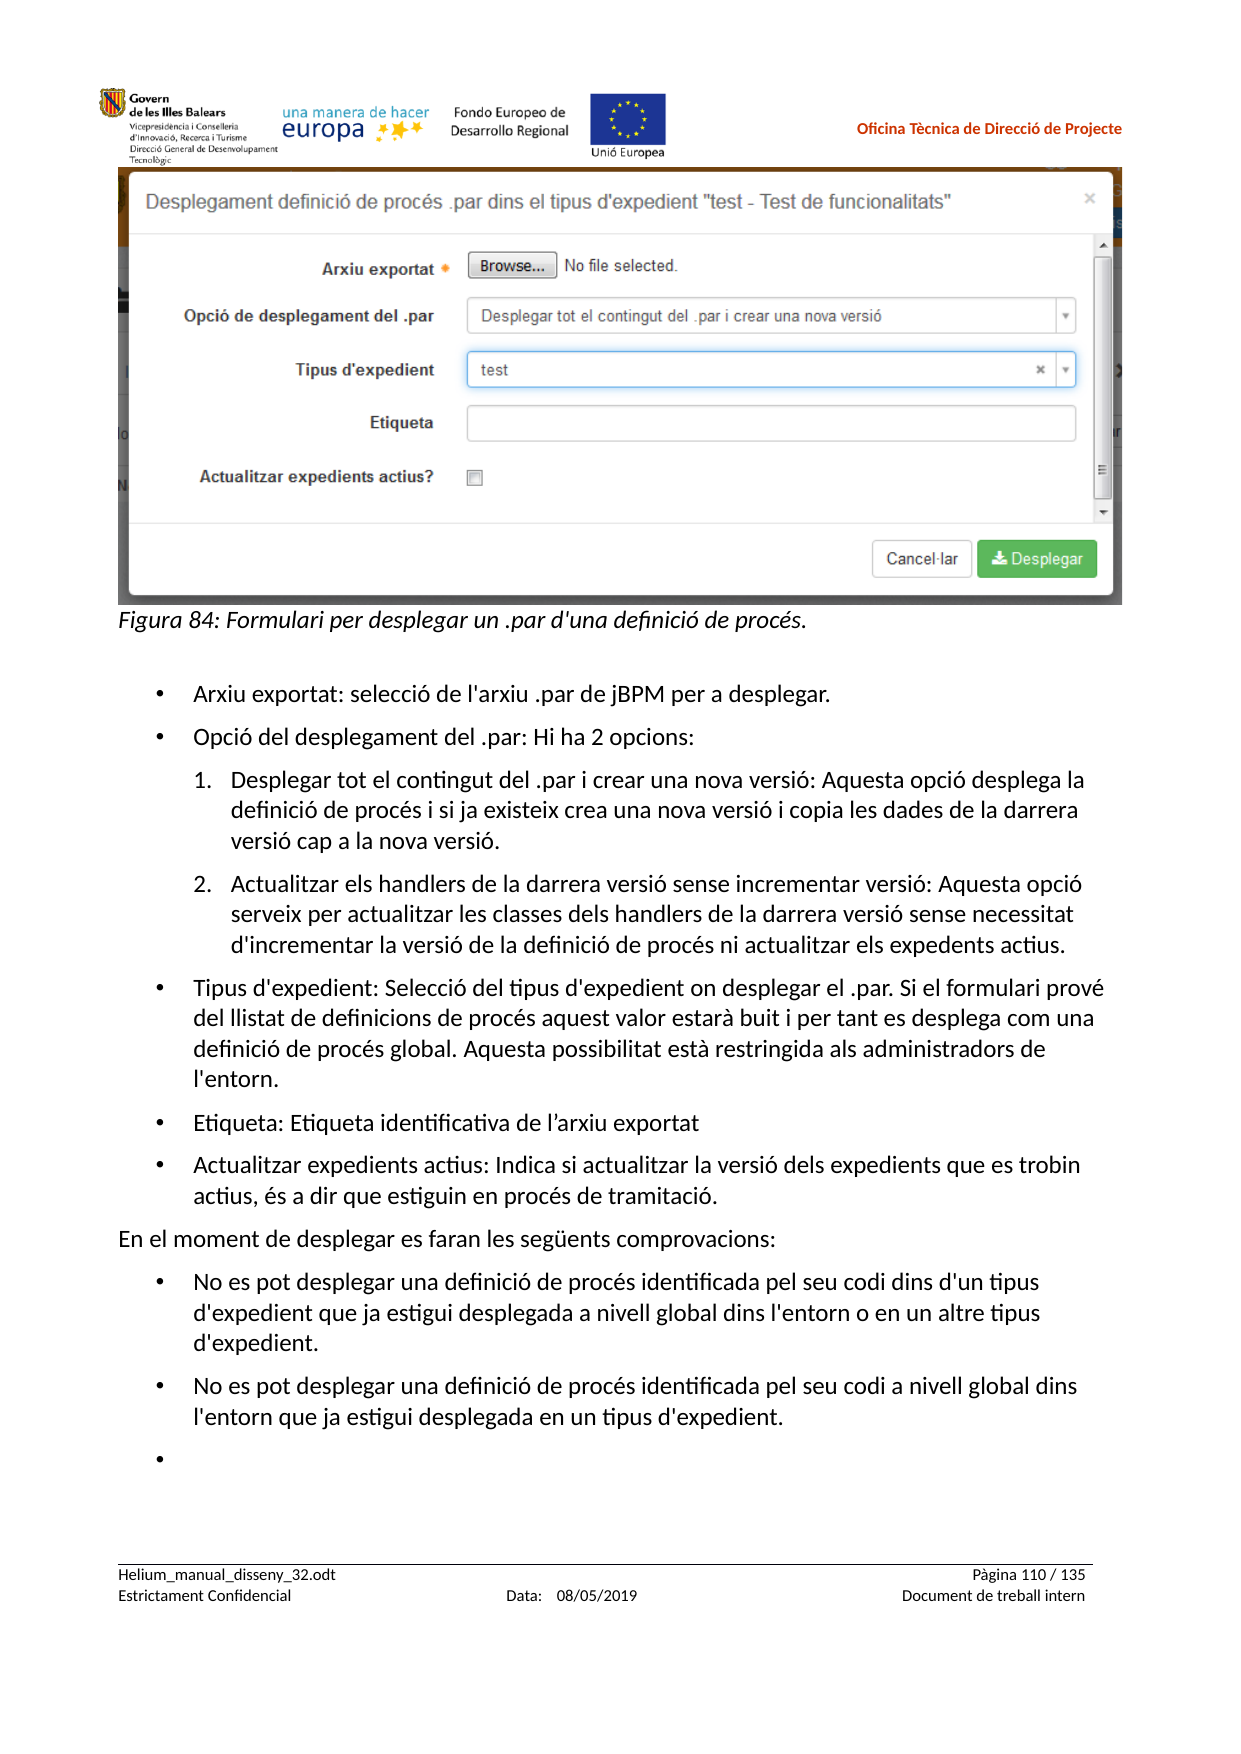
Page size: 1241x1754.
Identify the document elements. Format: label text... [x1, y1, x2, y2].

picture [99, 87, 668, 166]
text En el moment de desplegar es faran les següents comprovacions: [118, 1223, 1122, 1254]
list Actualitzar expedients actius: Indica si actualitzar la versió dels expedients que es trobin actius, és a dir que estiguin en procés de tramitació. [156, 1150, 1122, 1211]
list Arxiu exportat: selecció de l'arxiu .par de jBPM per a desplegar. [156, 678, 1122, 708]
list Tipus d'expedient: Selecció del tipus d'expedient on desplegar el .par. Si el formulari prové del llistat de definicions de procés aquest valor estarà buit i per tant es desplega com una definició de procés global. Aquesta possibilitat està restringida als administradors de l'entorn. [156, 972, 1122, 1094]
list No es pot desplegar una definició de procés identificada pel seu codi dins d'un tipus d'expedient que ja estigui desplegada a nivell global dins l'entorn o en un altre tipus d'expedient. [156, 1266, 1122, 1358]
list Etiqueta: Etiqueta identificativa de l’arxiu exportat [156, 1107, 1122, 1137]
list No es pot desplegar una definició de procés identificada pel seu codi a nivell global dins l'entorn que ja estigui desplegada en un tipus d'expedient. [156, 1370, 1122, 1431]
list Opció del desplegament del .par: Hi ha 2 opcions: [156, 721, 1122, 751]
picture [118, 167, 1123, 605]
list Actualitzar els handlers de la darrera versió sense incrementar versió: Aquesta opció serveix per actualitzar les classes dels handlers de la darrera versió sense necessitat d'incrementar la versió de la definició de procés ni actualitzar els expedents actius. [193, 868, 1122, 959]
text Figura 84: Formulari per desplegar un .par d'una definició de procés. [118, 605, 1122, 635]
list Desplegar tot el contingut del .par i crear una nova versió: Aquesta opció desplega la definició de procés i si ja existeix crea una nova versió i copia les dades de la darrera versió cap a la nova versió. [193, 764, 1122, 856]
